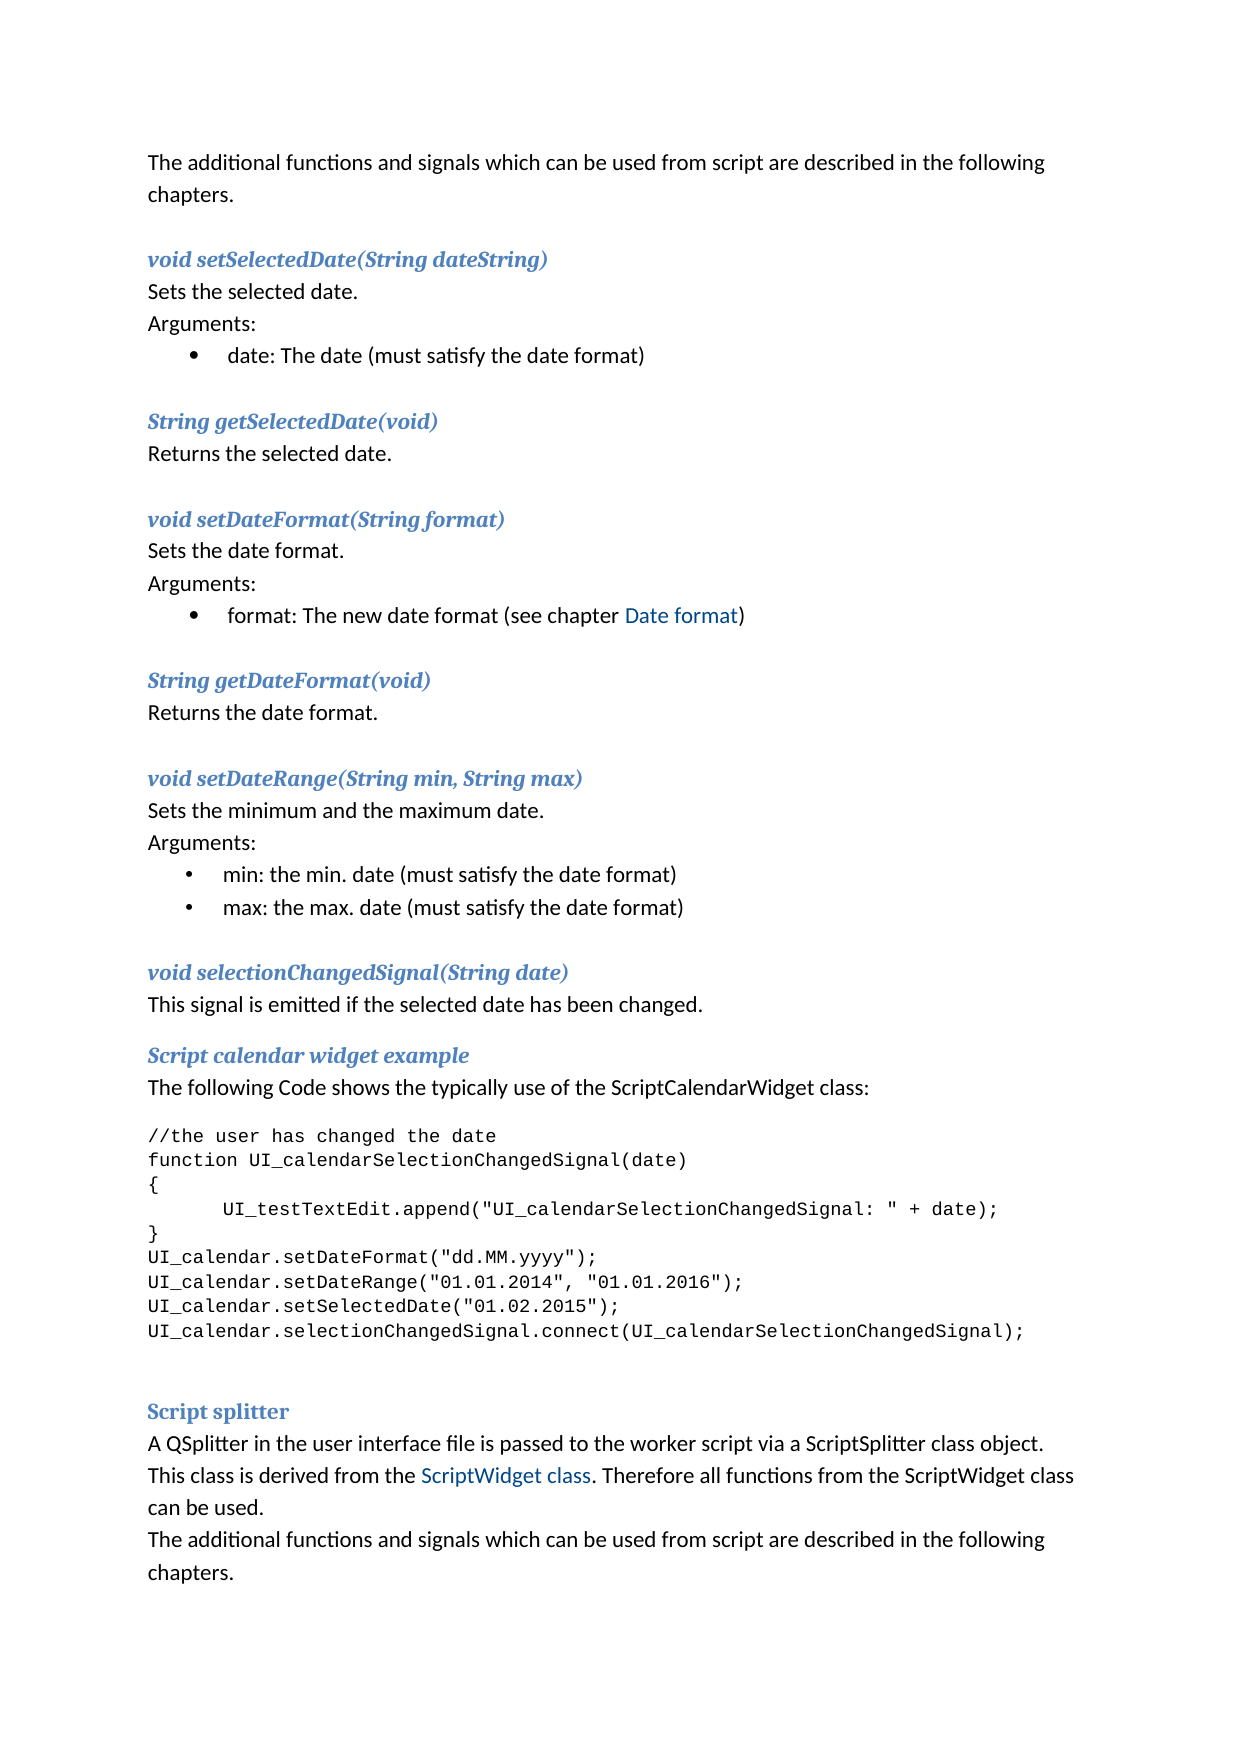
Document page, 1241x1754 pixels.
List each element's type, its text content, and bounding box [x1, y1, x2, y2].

text UI_testTextEdit.append("UI_calendarSelectionChangedSignal: " + date); [148, 1199, 1093, 1221]
text Sets the date format. [148, 537, 1093, 565]
text This signal is emitted if the selected date has been changed. [148, 990, 1093, 1018]
subtitle String getSelectedDate(void) [148, 409, 1093, 435]
list date: The date (must satisfy the date format) [190, 342, 1093, 370]
text Arguments: [148, 309, 1093, 337]
text } [148, 1224, 1093, 1245]
subtitle void selectionChangedSignal(String date) [148, 960, 1093, 986]
text The additional functions and signals which can be used from script are described in the following chapters. [148, 1526, 1093, 1586]
text Returns the selected date. [148, 439, 1093, 467]
text //the user has changed the date [148, 1126, 1093, 1148]
text Sets the selected date. [148, 277, 1093, 305]
text The following Code shows the typically use of the ScriptCalendarWidget class: [148, 1073, 1093, 1101]
list max: the max. date (must satisfy the date format) [185, 893, 1093, 921]
subtitle void setDateRange(String min, String max) [148, 766, 1093, 792]
list min: the min. date (must satisfy the date format) [185, 860, 1093, 888]
text Arguments: [148, 569, 1093, 597]
text Arguments: [148, 828, 1093, 856]
text UI_calendar.selectionChangedSignal.connect(UI_calendarSelectionChangedSignal); [148, 1321, 1093, 1343]
text function UI_calendarSelectionChangedSignal(date) [148, 1151, 1093, 1172]
text UI_calendar.setSelectedDate("01.02.2015"); [148, 1297, 1093, 1318]
text The additional functions and signals which can be used from script are described in the following chapters. [148, 148, 1093, 208]
subtitle Script calendar widget example [148, 1043, 1093, 1069]
subtitle Script splitter [148, 1399, 1093, 1425]
text { [148, 1175, 1093, 1196]
list format: The new date format (see chapter Date format) [190, 601, 1093, 629]
text Returns the date format. [148, 698, 1093, 727]
text A QSplitter in the user interface file is passed to the worker script via a ScriptSplitter class object. [148, 1429, 1093, 1457]
subtitle void setDateFormat(String format) [148, 506, 1093, 533]
subtitle String getDateFormat(void) [148, 668, 1093, 695]
subtitle void setSelectedDate(String dateString) [148, 247, 1093, 273]
text UI_calendar.setDateRange("01.01.2014", "01.01.2016"); [148, 1273, 1093, 1294]
text Sets the minimum and the maximum date. [148, 796, 1093, 824]
text UI_calendar.setDateFormat("dd.MM.yyyy"); [148, 1248, 1093, 1269]
text This class is derived from the ScriptWidget class. Therefore all functions from the ScriptWidget class can be used. [148, 1461, 1093, 1521]
